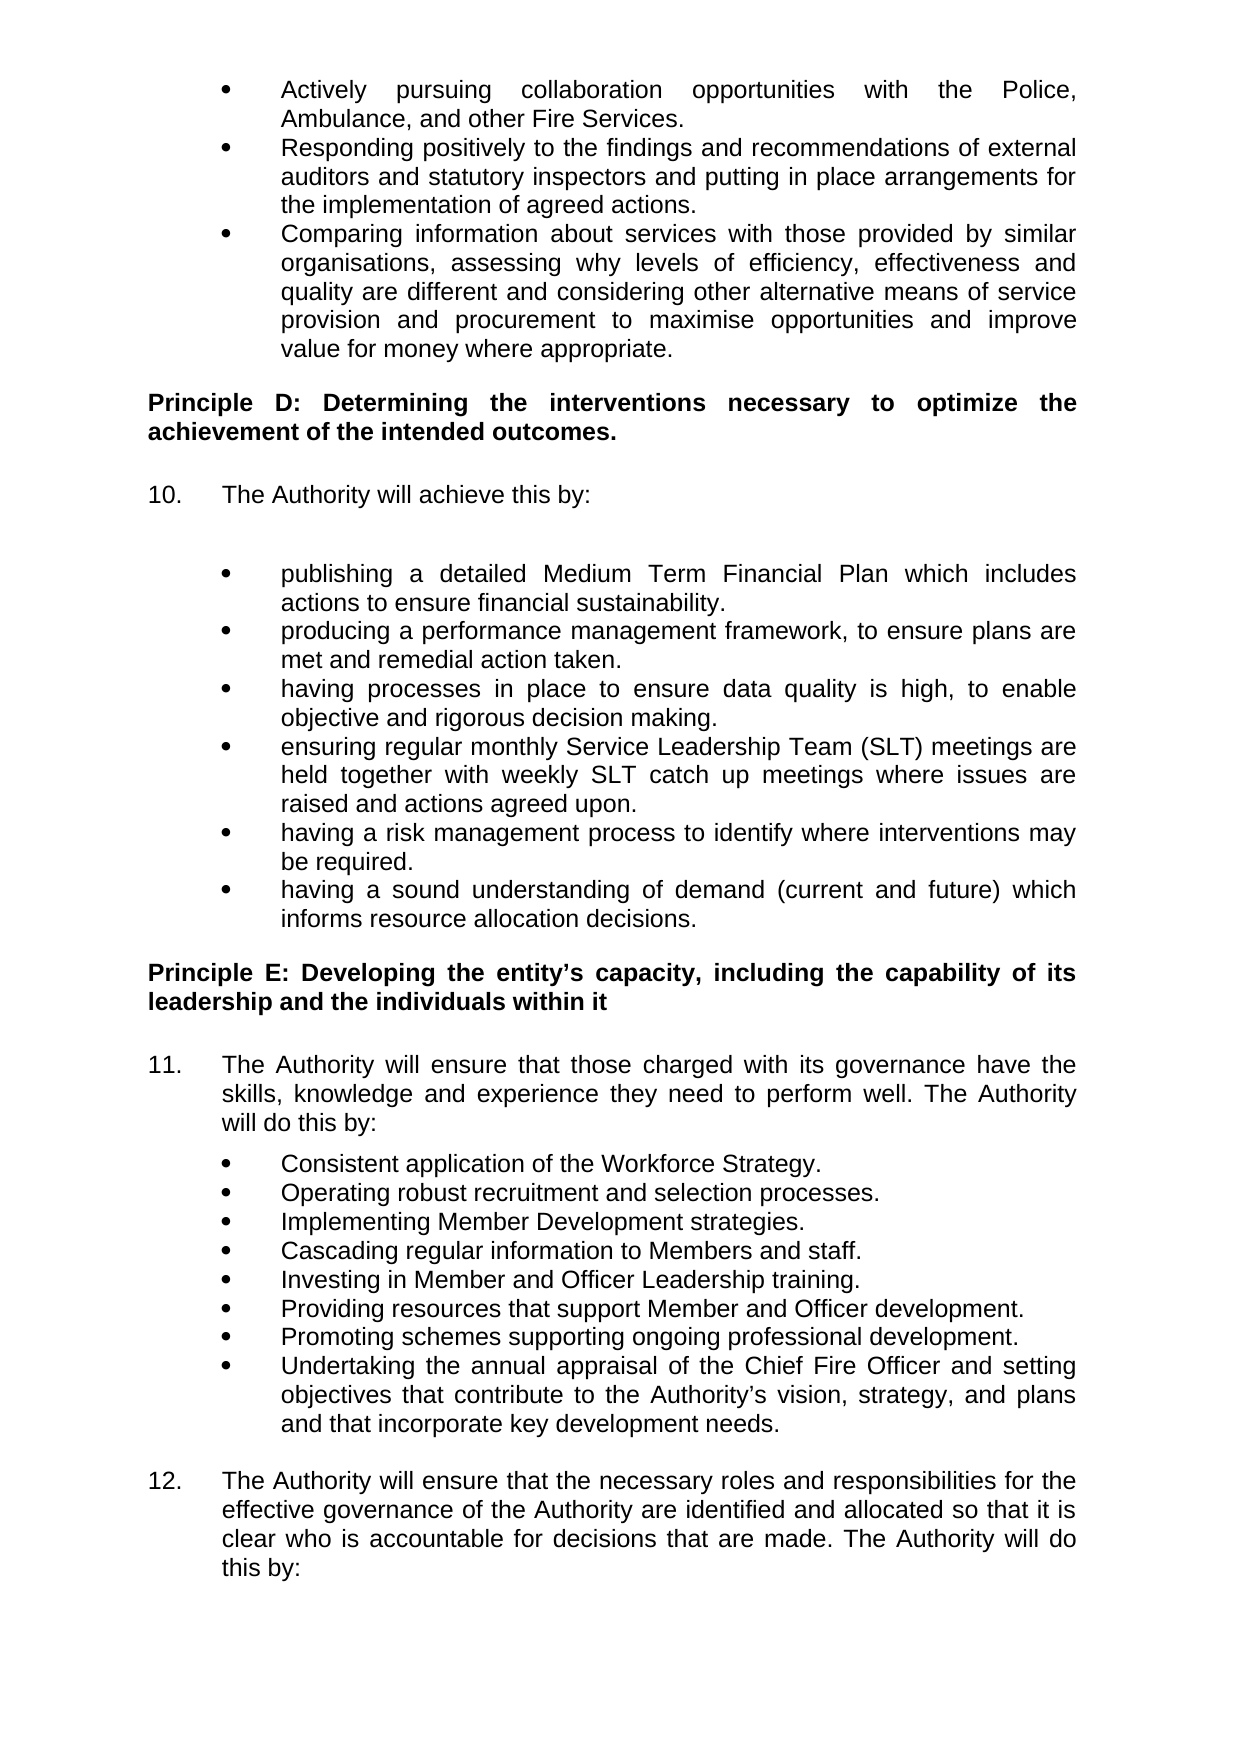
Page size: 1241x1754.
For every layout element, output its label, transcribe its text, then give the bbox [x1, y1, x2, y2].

list The Authority will ensure that the necessary roles and responsibilities for the effective governance of the Authority are identified and allocated so that it is clear who is accountable for decisions that are made. The Authority will do this by: [148, 1466, 1078, 1581]
list The Authority will ensure that those charged with its governance have the skills, knowledge and experience they need to perform well. The Authority will do this by: [148, 1051, 1078, 1137]
list publishing a detailed Medium Term Financial Plan which includes actions to ensure financial sustainability. [222, 559, 1078, 616]
list having processes in place to ensure data quality is high, to enable objective and rigorous decision making. [222, 674, 1078, 731]
list Consistent application of the Workforce Strategy. [222, 1149, 1078, 1178]
subtitle Principle E: Developing the entity’s capacity, including the capability of its leadership and the individuals within it [148, 958, 1078, 1016]
list Operating robust recruitment and selection processes. [222, 1178, 1078, 1207]
list ensuring regular monthly Service Leadership Team (SLT) meetings are held together with weekly SLT catch up meetings where issues are raised and actions agreed upon. [222, 731, 1078, 818]
subtitle Principle D: Determining the interventions necessary to optimize the achievement of the intended outcomes. [148, 388, 1078, 445]
list Comparing information about services with those provided by similar organisations, assessing why levels of efficiency, effectiveness and quality are different and considering other alternative means of service provision and procurement to maximise opportunities and improve value for money where appropriate. [222, 219, 1078, 363]
list Undertaking the annual appraisal of the Chief Fire Officer and setting objectives that contribute to the Authority’s vision, strategy, and plans and that incorporate key development needs. [222, 1351, 1078, 1438]
list Actively pursuing collaboration opportunities with the Police, Ambulance, and other Fire Services. [222, 75, 1078, 133]
list Cascading regular information to Members and staff. [222, 1236, 1078, 1265]
list Responding positively to the findings and recommendations of external auditors and statutory inspectors and putting in place arrangements for the implementation of agreed actions. [222, 133, 1078, 219]
list Promoting schemes supporting ongoing professional development. [222, 1322, 1078, 1351]
list producing a performance management framework, to ensure plans are met and remedial action taken. [222, 616, 1078, 674]
list Implementing Member Development strategies. [222, 1207, 1078, 1236]
list having a risk management process to identify where interventions may be required. [222, 818, 1078, 875]
list having a sound understanding of demand (current and future) which informs resource allocation decisions. [222, 875, 1078, 933]
list Investing in Member and Officer Leadership training. [222, 1265, 1078, 1293]
list Providing resources that support Member and Officer development. [222, 1293, 1078, 1322]
list The Authority will achieve this by: [148, 480, 1078, 509]
